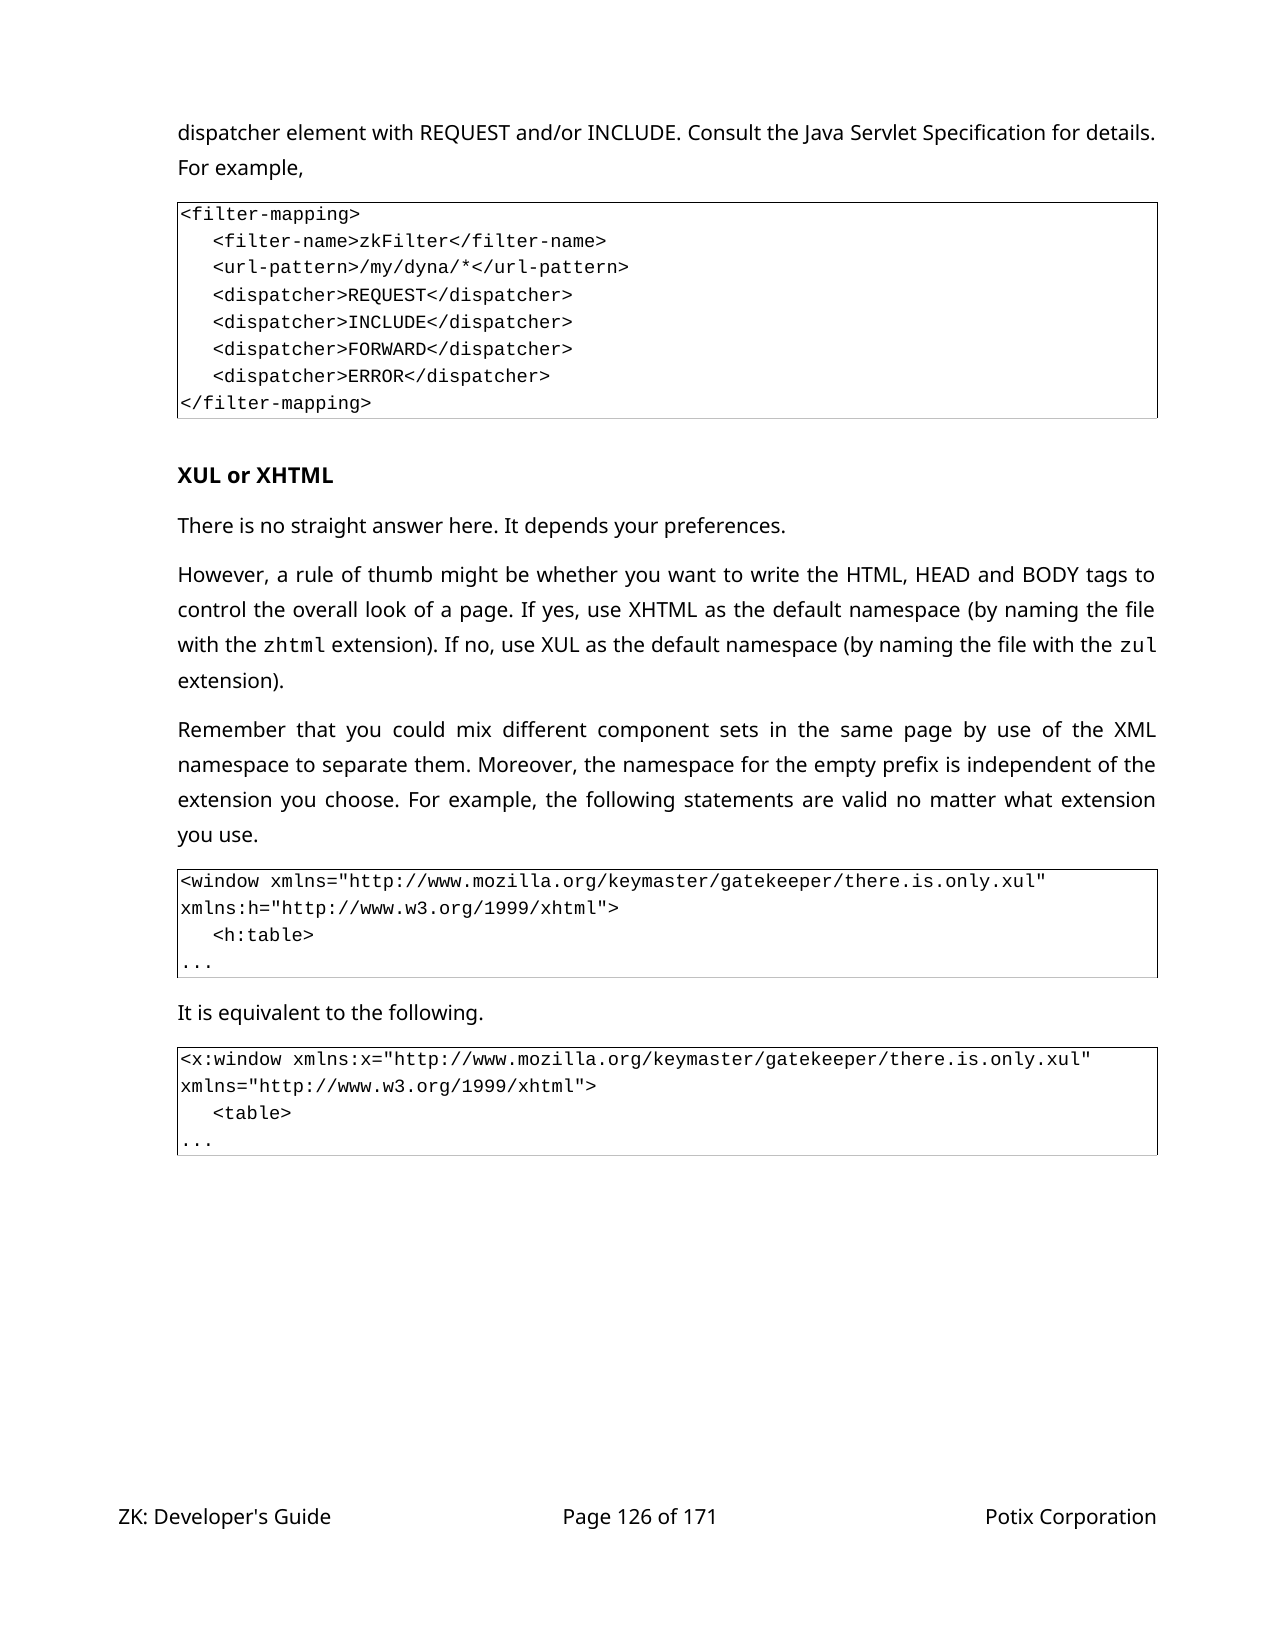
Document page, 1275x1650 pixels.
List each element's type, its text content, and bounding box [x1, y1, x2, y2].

text <dispatcher>INCLUDE</dispatcher> [178, 310, 1157, 334]
text <h:table> [178, 923, 1157, 947]
text <x:window xmlns:x="http://www.mozilla.org/keymaster/gatekeeper/there.is.only.xul" xmlns="http://www.w3.org/1999/xhtml"> [178, 1048, 1157, 1098]
text There is no straight answer here. It depends your preferences. [177, 511, 1157, 539]
text dispatcher element with REQUEST and/or INCLUDE. Consult the Java Servlet Specification for details. For example, [177, 118, 1157, 182]
text <filter-mapping> <filter-name>zkFilter</filter-name> <url-pattern>/my/dyna/*</url-pattern> [178, 203, 1157, 279]
subtitle XUL or XHTML [177, 460, 1157, 490]
text <dispatcher>FORWARD</dispatcher> [178, 337, 1157, 361]
text Remember that you could mix different component sets in the same page by use of the XML namespace to separate them. Moreover, the namespace for the empty prefix is independent of the extension you choose. For example, the following statements are valid no matter what extension you use. [177, 715, 1157, 848]
text <dispatcher>ERROR</dispatcher> </filter-mapping> [178, 364, 1157, 418]
text <dispatcher>REQUEST</dispatcher> [178, 282, 1157, 307]
text ... [178, 1128, 1157, 1155]
text <table> [178, 1101, 1157, 1125]
text ... [178, 950, 1157, 977]
text However, a rule of thumb might be whether you want to write the HTML, HEAD and BODY tags to control the overall look of a page. If yes, use XHTML as the default namespace (by naming the file with the zhtml extension). If no, use XUL as the default namespace (by naming the file with the zul extension). [177, 560, 1157, 694]
text It is equivalent to the following. [177, 998, 1157, 1026]
text <window xmlns="http://www.mozilla.org/keymaster/gatekeeper/there.is.only.xul" xmlns:h="http://www.w3.org/1999/xhtml"> [178, 870, 1157, 920]
